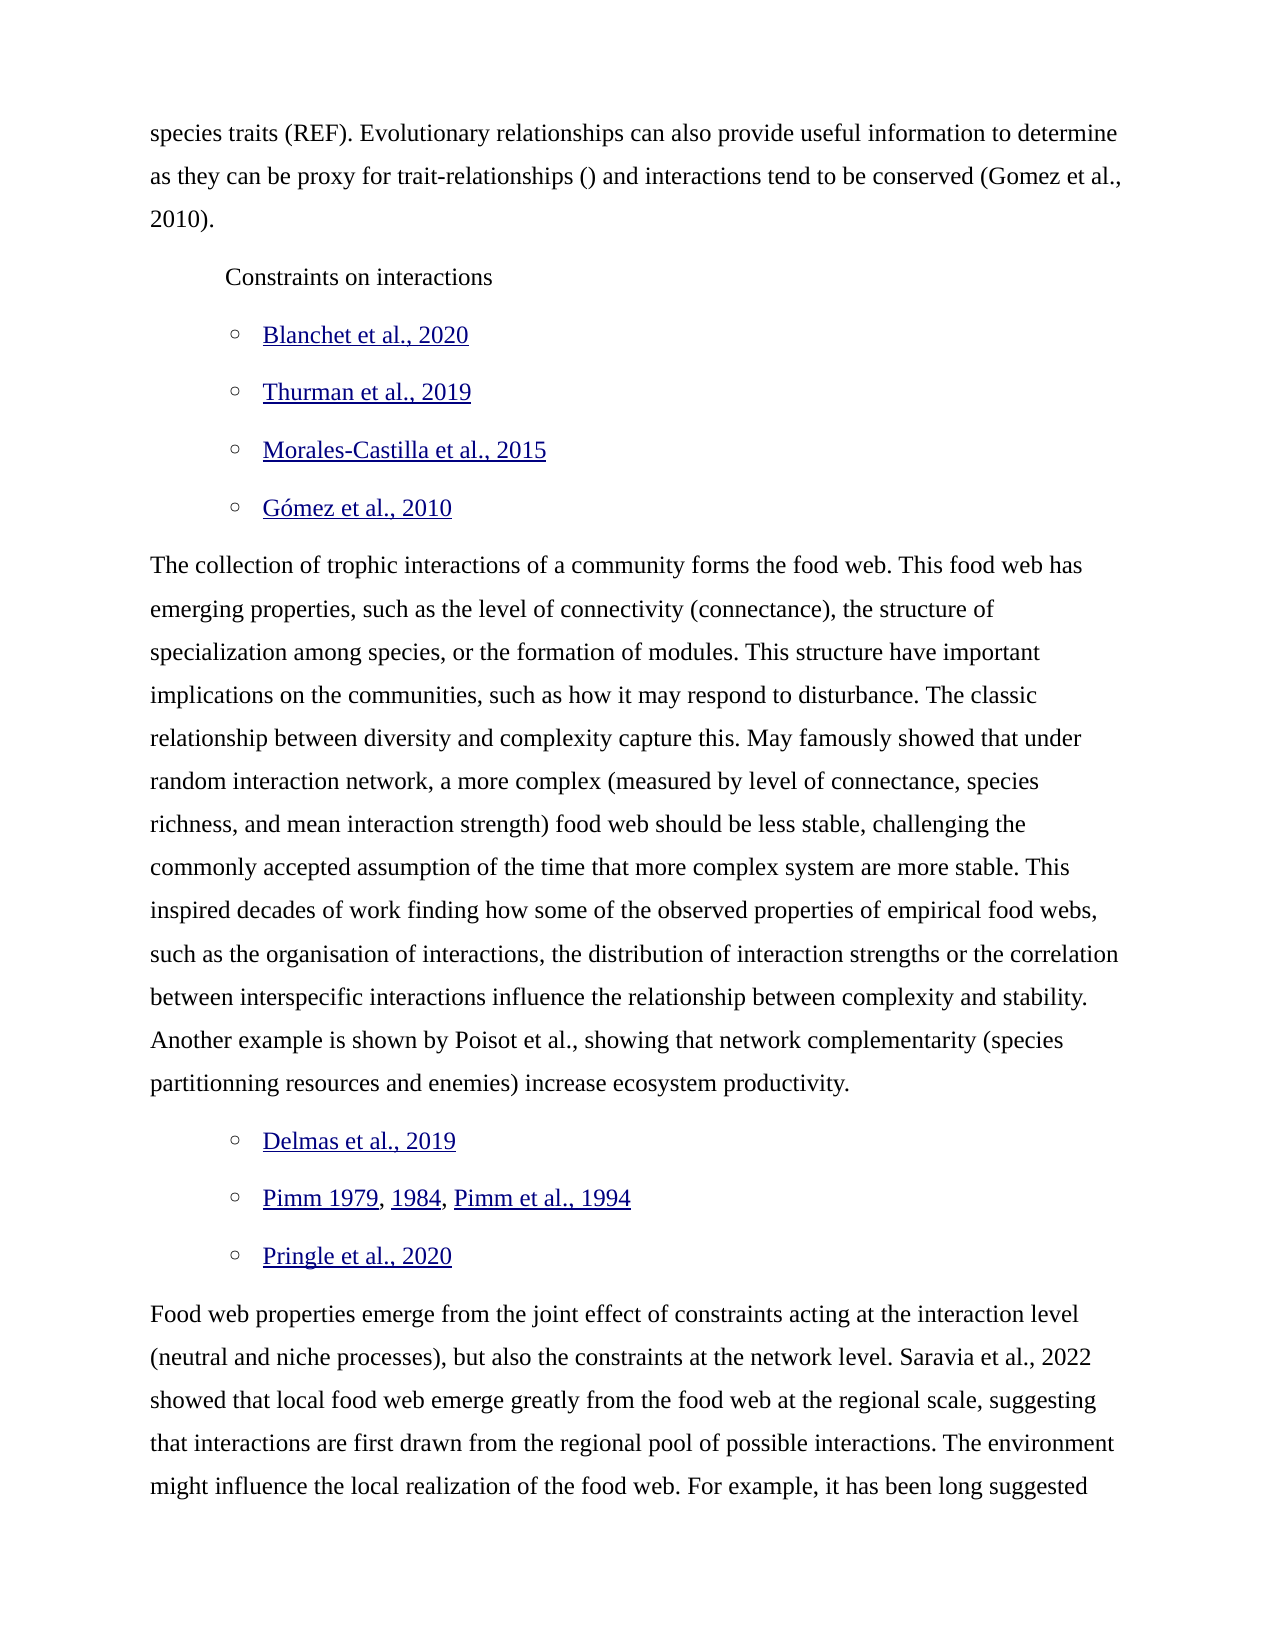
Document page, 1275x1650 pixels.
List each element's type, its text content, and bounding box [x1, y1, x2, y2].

text Food web properties emerge from the joint effect of constraints acting at the interaction level (neutral and niche processes), but also the constraints at the network level. Saravia et al., 2022 showed that local food web emerge greatly from the food web at the regional scale, suggesting that interactions are first drawn from the regional pool of possible interactions. The environment might influence the local realization of the food web. For example, it has been long suggested [150, 1299, 1125, 1500]
list Gómez et al., 2010 [225, 493, 1125, 522]
text species traits (REF). Evolutionary relationships can also provide useful information to determine as they can be proxy for trait-relationships () and interactions tend to be conserved (Gomez et al., 2010). [150, 118, 1125, 233]
list Pimm 1979, 1984, Pimm et al., 1994 [225, 1183, 1125, 1212]
text Constraints on interactions [150, 262, 1125, 291]
list Thurman et al., 2019 [225, 377, 1125, 406]
list Delmas et al., 2019 [225, 1126, 1125, 1154]
list Pringle et al., 2020 [225, 1241, 1125, 1270]
text The collection of trophic interactions of a community forms the food web. This food web has emerging properties, such as the level of connectivity (connectance), the structure of specialization among species, or the formation of modules. This structure have important implications on the communities, such as how it may respond to disturbance. The classic relationship between diversity and complexity capture this. May famously showed that under random interaction network, a more complex (measured by level of connectance, species richness, and mean interaction strength) food web should be less stable, challenging the commonly accepted assumption of the time that more complex system are more stable. This inspired decades of work finding how some of the observed properties of empirical food webs, such as the organisation of interactions, the distribution of interaction strengths or the correlation between interspecific interactions influence the relationship between complexity and stability. Another example is shown by Poisot et al., showing that network complementarity (species partitionning resources and enemies) increase ecosystem productivity. [150, 551, 1125, 1097]
list Blanchet et al., 2020 [225, 320, 1125, 348]
list Morales-Castilla et al., 2015 [225, 435, 1125, 464]
